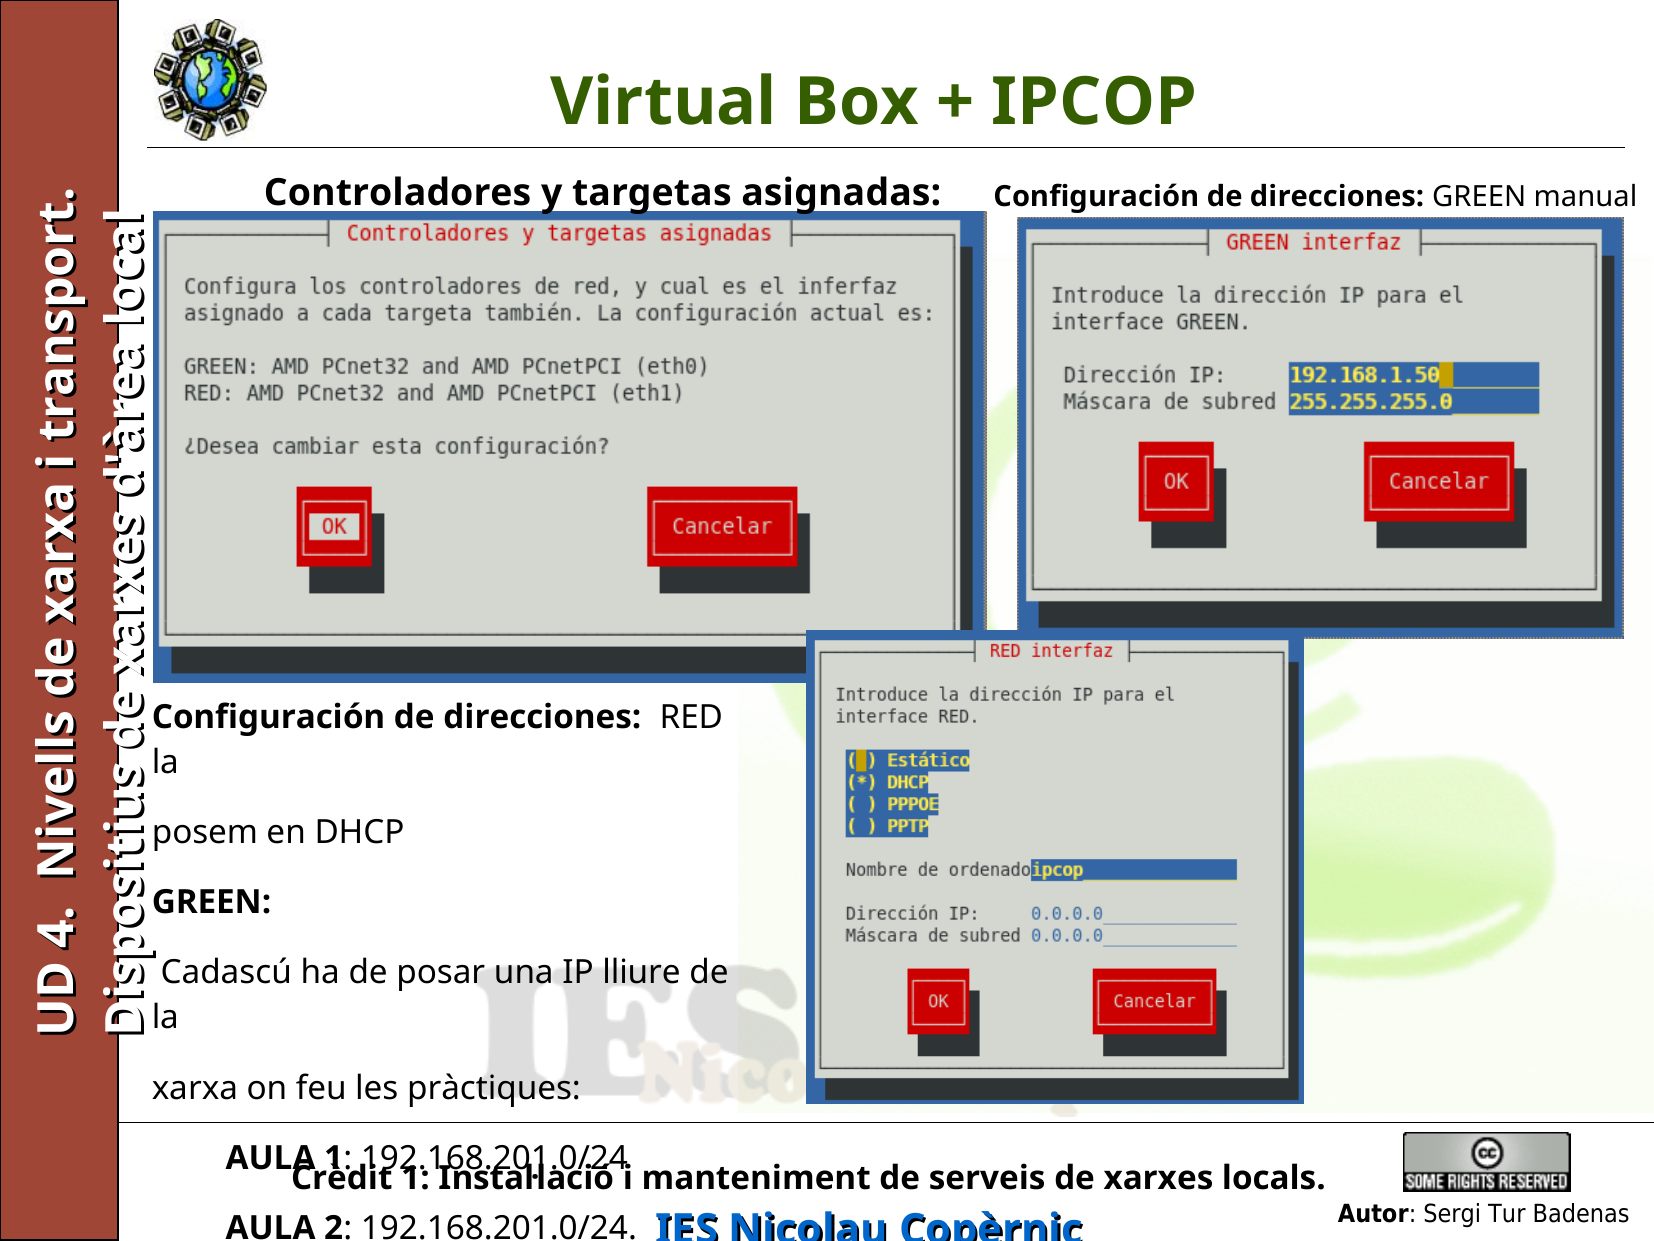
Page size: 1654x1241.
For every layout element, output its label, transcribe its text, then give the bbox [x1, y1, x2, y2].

picture [542, 1083, 551, 1088]
text_box Configuración de direcciones: RED la posem en DHCP GREEN: Cadascú ha de posar una IP lliure de la xarxa on feu les pràctiques: AULA 1: 192.168.201.0/24 AULA 2: 192.168.201.0/24. [137, 685, 772, 1082]
text_box Configuración de direcciones: GREEN manual [978, 168, 1654, 213]
picture [1403, 1132, 1571, 1192]
picture [522, 1082, 531, 1097]
picture [501, 1083, 511, 1097]
picture [154, 19, 268, 56]
picture [153, 211, 1654, 1117]
title Virtual Box + IPCOP [129, 56, 1619, 141]
text_box Controladores y targetas asignadas: [249, 158, 929, 211]
